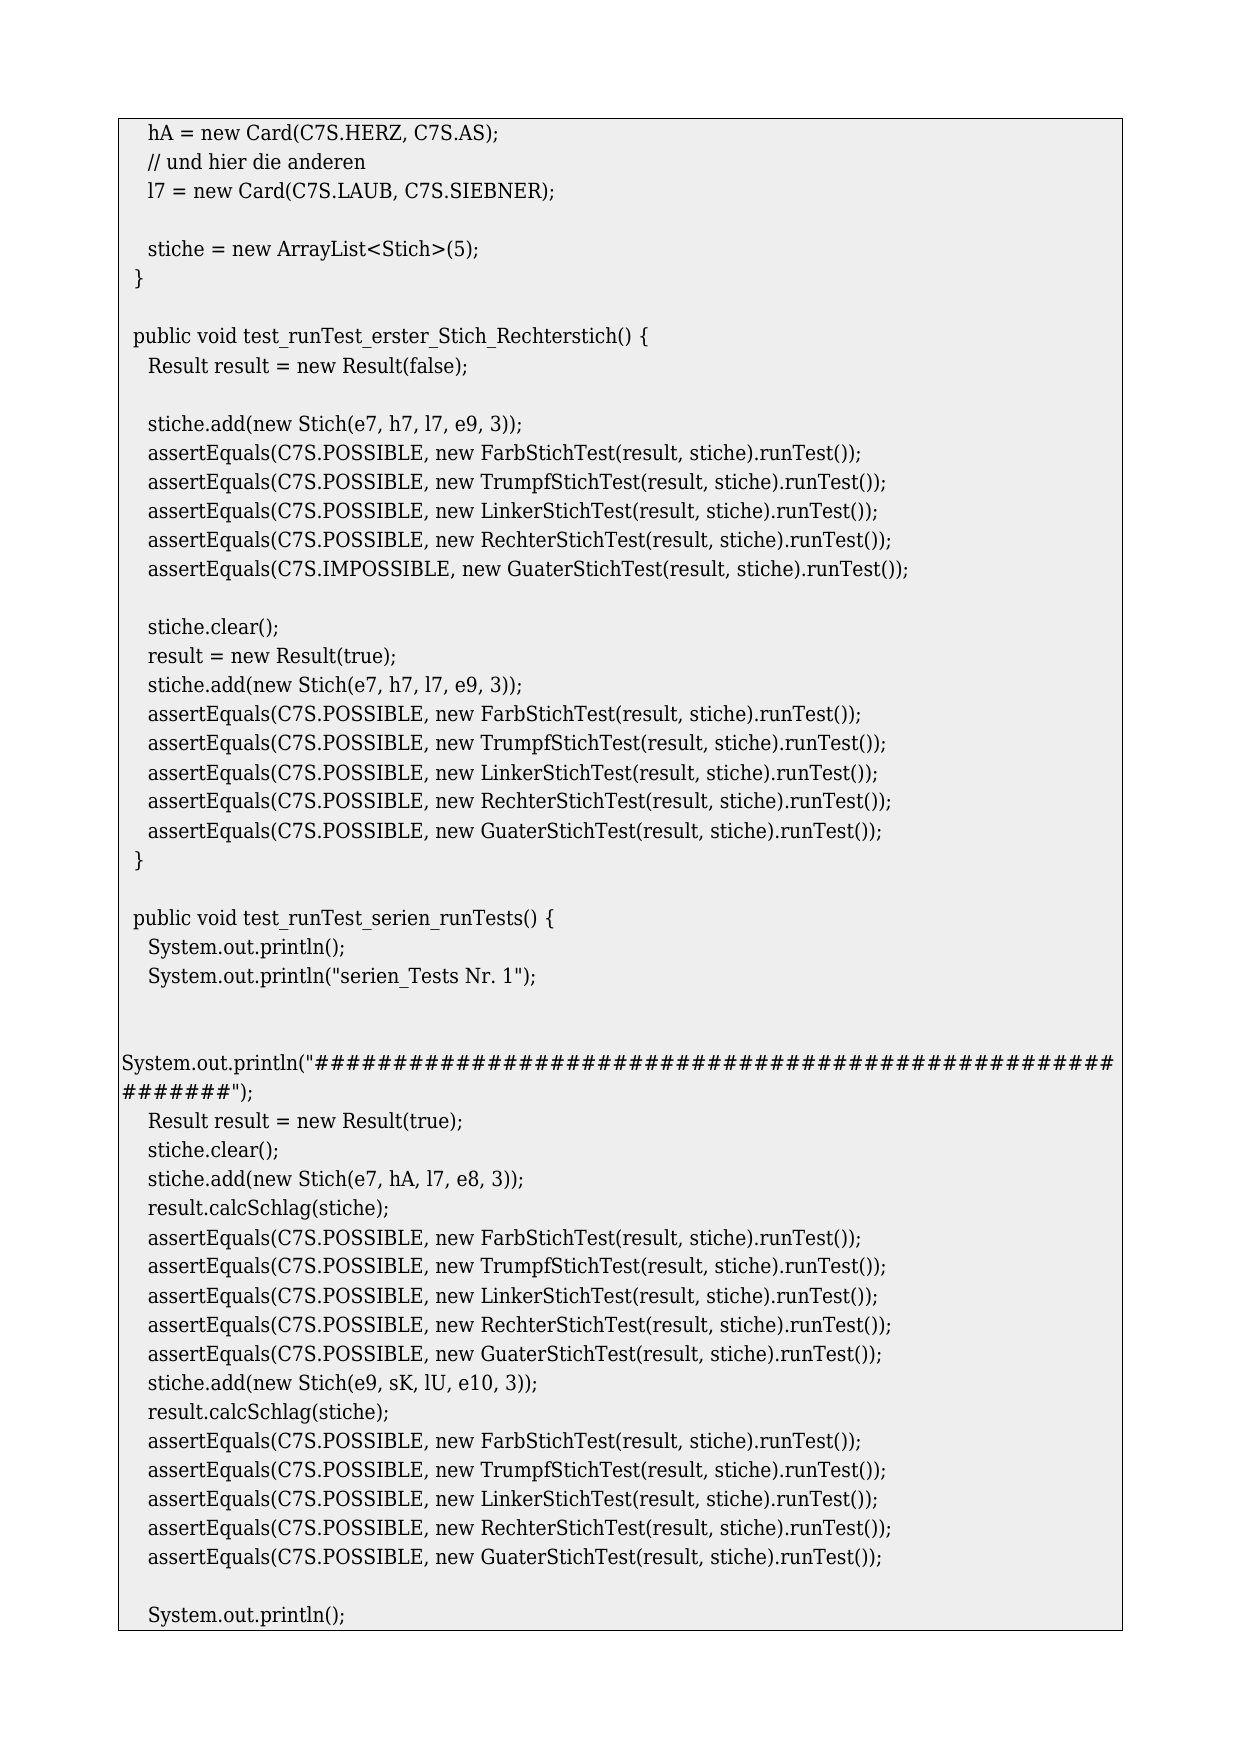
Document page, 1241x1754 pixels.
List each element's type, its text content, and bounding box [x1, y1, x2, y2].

text result.calcSchlag(stiche); [119, 1397, 1122, 1424]
text } [119, 263, 1122, 291]
text stiche.add(new Stich(e7, hA, l7, e8, 3)); [119, 1164, 1122, 1192]
text stiche.add(new Stich(e9, sK, lU, e10, 3)); [119, 1368, 1122, 1395]
text assertEquals(C7S.POSSIBLE, new FarbStichTest(result, stiche).runTest()); [119, 1426, 1122, 1453]
text assertEquals(C7S.POSSIBLE, new RechterStichTest(result, stiche).runTest()); [119, 1310, 1122, 1337]
text hA = new Card(C7S.HERZ, C7S.AS); [119, 119, 1122, 145]
text assertEquals(C7S.POSSIBLE, new RechterStichTest(result, stiche).runTest()); [119, 1513, 1122, 1540]
text assertEquals(C7S.POSSIBLE, new GuaterStichTest(result, stiche).runTest()); [119, 816, 1122, 843]
text assertEquals(C7S.POSSIBLE, new TrumpfStichTest(result, stiche).runTest()); [119, 1455, 1122, 1482]
text System.out.println(); [119, 1600, 1122, 1630]
text public void test_runTest_serien_runTests() { [119, 903, 1122, 930]
text assertEquals(C7S.POSSIBLE, new TrumpfStichTest(result, stiche).runTest()); [119, 1252, 1122, 1279]
text System.out.println(); [119, 932, 1122, 959]
text public void test_runTest_erster_Stich_Rechterstich() { [119, 322, 1122, 349]
text assertEquals(C7S.POSSIBLE, new LinkerStichTest(result, stiche).runTest()); [119, 757, 1122, 785]
text assertEquals(C7S.POSSIBLE, new GuaterStichTest(result, stiche).runTest()); [119, 1542, 1122, 1569]
text } [119, 845, 1122, 872]
text l7 = new Card(C7S.LAUB, C7S.SIEBNER); [119, 176, 1122, 203]
text assertEquals(C7S.POSSIBLE, new LinkerStichTest(result, stiche).runTest()); [119, 1281, 1122, 1308]
text assertEquals(C7S.POSSIBLE, new FarbStichTest(result, stiche).runTest()); [119, 699, 1122, 727]
text assertEquals(C7S.POSSIBLE, new TrumpfStichTest(result, stiche).runTest()); [119, 467, 1122, 494]
text assertEquals(C7S.POSSIBLE, new LinkerStichTest(result, stiche).runTest()); [119, 1484, 1122, 1511]
text result = new Result(true); [119, 641, 1122, 668]
text // und hier die anderen [119, 147, 1122, 174]
text assertEquals(C7S.POSSIBLE, new RechterStichTest(result, stiche).runTest()); [119, 787, 1122, 814]
text assertEquals(C7S.POSSIBLE, new FarbStichTest(result, stiche).runTest()); [119, 1222, 1122, 1250]
text stiche.add(new Stich(e7, h7, l7, e9, 3)); [119, 670, 1122, 698]
text stiche = new ArrayList<Stich>(5); [119, 234, 1122, 262]
text assertEquals(C7S.IMPOSSIBLE, new GuaterStichTest(result, stiche).runTest()); [119, 554, 1122, 581]
text assertEquals(C7S.POSSIBLE, new FarbStichTest(result, stiche).runTest()); [119, 438, 1122, 465]
text System.out.println("##########################################################"); [119, 990, 1122, 1104]
text assertEquals(C7S.POSSIBLE, new RechterStichTest(result, stiche).runTest()); [119, 525, 1122, 552]
text Result result = new Result(true); [119, 1106, 1122, 1133]
text result.calcSchlag(stiche); [119, 1193, 1122, 1221]
text stiche.clear(); [119, 612, 1122, 639]
text stiche.add(new Stich(e7, h7, l7, e9, 3)); [119, 409, 1122, 436]
text stiche.clear(); [119, 1135, 1122, 1163]
text Result result = new Result(false); [119, 351, 1122, 378]
text System.out.println("serien_Tests Nr. 1"); [119, 961, 1122, 988]
text assertEquals(C7S.POSSIBLE, new TrumpfStichTest(result, stiche).runTest()); [119, 728, 1122, 756]
text assertEquals(C7S.POSSIBLE, new GuaterStichTest(result, stiche).runTest()); [119, 1339, 1122, 1366]
text assertEquals(C7S.POSSIBLE, new LinkerStichTest(result, stiche).runTest()); [119, 496, 1122, 523]
